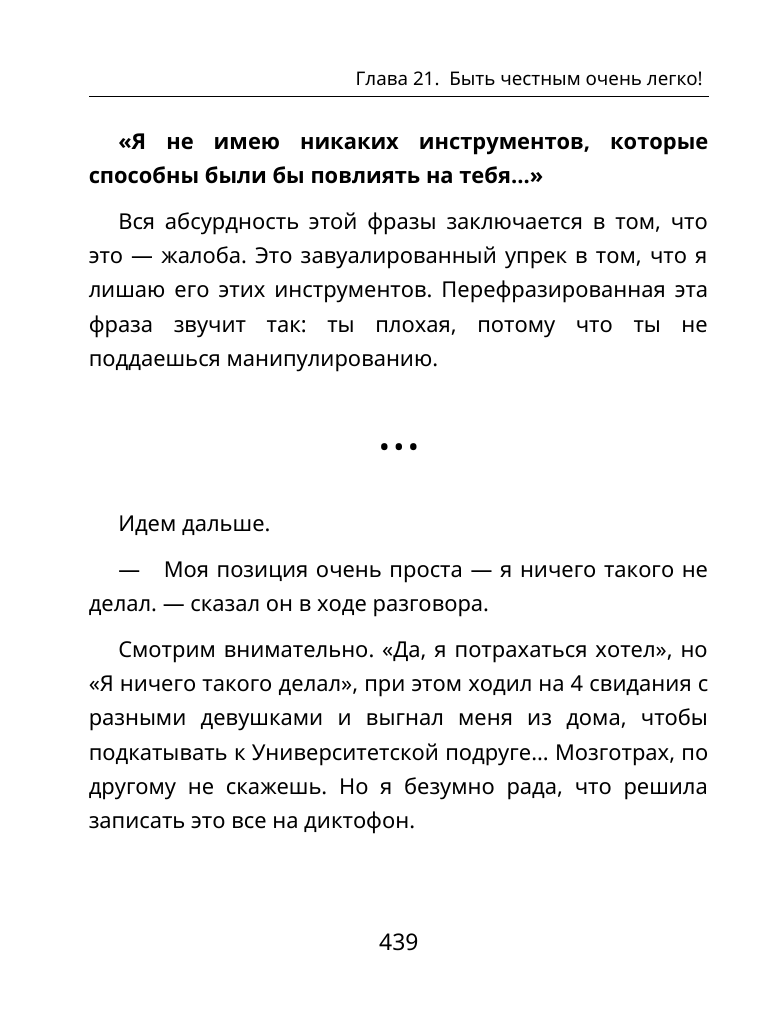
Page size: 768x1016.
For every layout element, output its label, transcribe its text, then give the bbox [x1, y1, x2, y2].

text Идем дальше. [88, 508, 709, 538]
text Вся абсурдность этой фразы заключается в том, что это — жалоба. Это завуалированный упрек в том, что я лишаю его этих инструментов. Перефразированная эта фраза звучит так: ты плохая, потому что ты не поддаешься манипулированию. [88, 206, 709, 373]
list Моя позиция очень проста — я ничего такого не делал. — сказал он в ходе разговора. [88, 554, 709, 618]
text «Я не имею никаких инструментов, которые способны были бы повлиять на тебя...» [88, 126, 709, 190]
text Смотрим внимательно. «Да, я потрахаться хотел», но «Я ничего такого делал», при этом ходил на 4 свидания с разными девушками и выгнал меня из дома, чтобы подкатывать к Университетской подруге... Мозготрах, по другому не скажешь. Но я безумно рада, что решила записать это все на диктофон. [88, 634, 709, 835]
subtitle • • • [88, 430, 709, 462]
